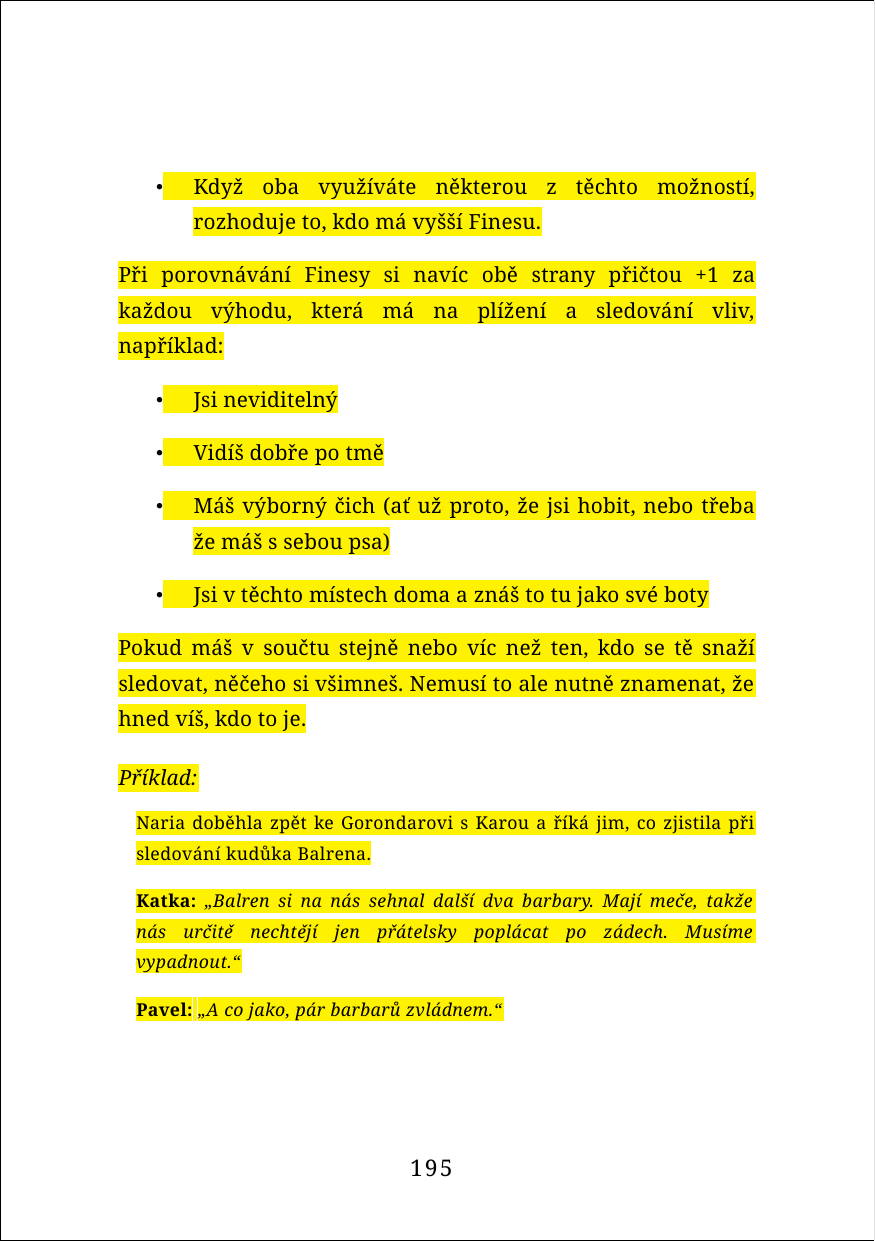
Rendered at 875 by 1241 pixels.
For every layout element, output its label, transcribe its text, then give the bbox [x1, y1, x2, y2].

text Naria doběhla zpět ke Gorondarovi s Karou a říká jim, co zjistila při sledování kudůka Balrena. [136, 811, 756, 865]
text Katka: „Balren si na nás sehnal další dva barbary. Mají meče, takže nás určitě nechtějí jen přátelsky poplácat po zádech. Musíme vypadnout.“ [136, 889, 756, 973]
text Příklad: [118, 763, 756, 792]
list Jsi v těchto místech doma a znáš to tu jako své boty [156, 580, 756, 608]
text Pavel: „A co jako, pár barbarů zvládnem.“ [136, 997, 756, 1021]
list Jsi neviditelný [156, 385, 756, 413]
list Vidíš dobře po tmě [156, 438, 756, 466]
text Při porovnávání Finesy si navíc obě strany přičtou +1 za každou výhodu, která má na plížení a sledování vliv, například: [118, 261, 756, 360]
list Když oba využíváte některou z těchto možností, rozhoduje to, kdo má vyšší Finesu. [156, 172, 756, 236]
text Pokud máš v součtu stejně nebo víc než ten, kdo se tě snaží sledovat, něčeho si všimneš. Nemusí to ale nutně znamenat, že hned víš, kdo to je. [118, 633, 756, 733]
list Máš výborný čich (ať už proto, že jsi hobit, nebo třeba že máš s sebou psa) [156, 491, 756, 555]
